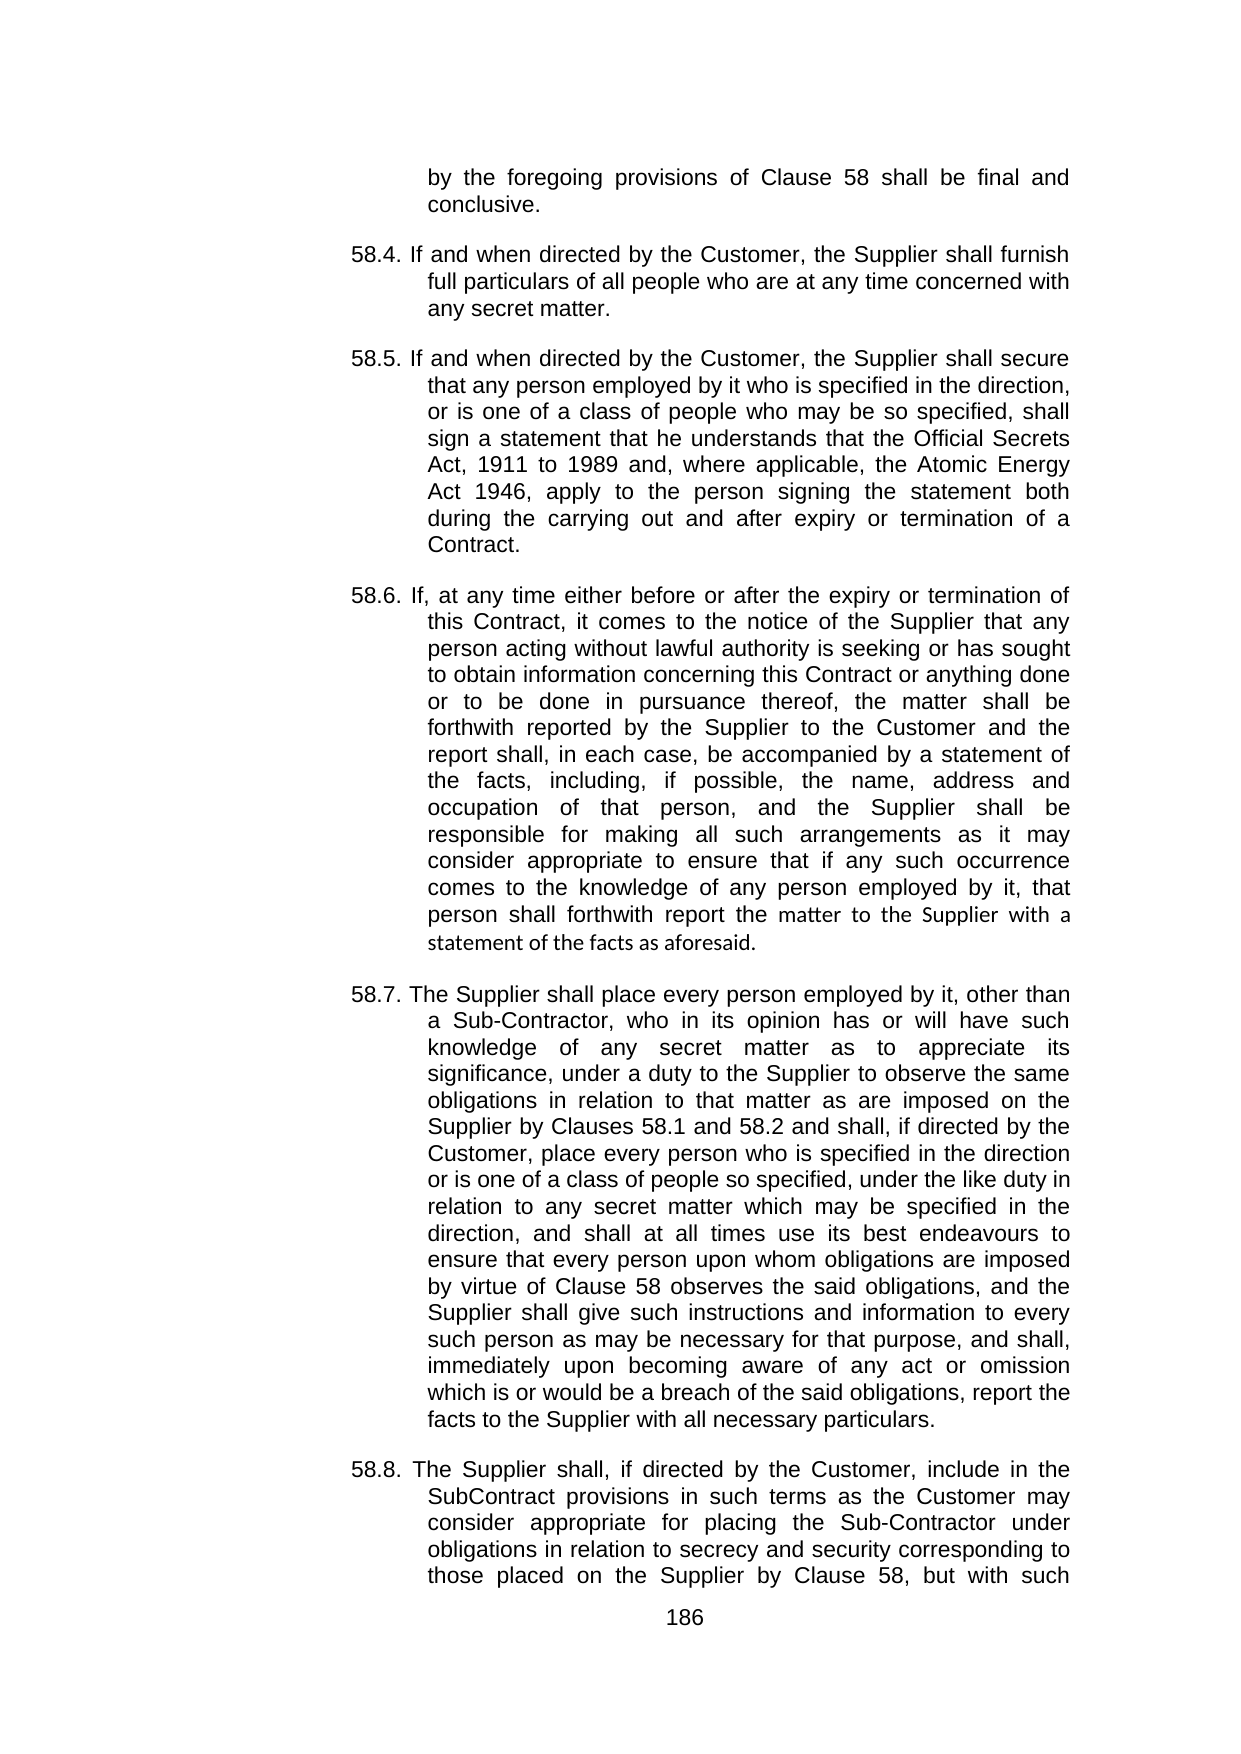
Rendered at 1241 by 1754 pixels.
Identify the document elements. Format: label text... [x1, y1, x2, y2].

text 58.4. If and when directed by the Customer, the Supplier shall furnish full particulars of all people who are at any time concerned with any secret matter. [351, 241, 1071, 321]
text 58.5. If and when directed by the Customer, the Supplier shall secure that any person employed by it who is specified in the direction, or is one of a class of people who may be so specified, shall sign a statement that he understands that the Official Secrets Act, 1911 to 1989 and, where applicable, the Atomic Energy Act 1946, apply to the person signing the statement both during the carrying out and after expiry or termination of a Contract. [351, 345, 1071, 557]
text by the foregoing provisions of Clause 58 shall be final and conclusive. [351, 150, 1071, 217]
text 58.7. The Supplier shall place every person employed by it, other than a Sub-Contractor, who in its opinion has or will have such knowledge of any secret matter as to appreciate its significance, under a duty to the Supplier to observe the same obligations in relation to that matter as are imposed on the Supplier by Clauses 58.1 and 58.2 and shall, if directed by the Customer, place every person who is specified in the direction or is one of a class of people so specified, under the like duty in relation to any secret matter which may be specified in the direction, and shall at all times use its best endeavours to ensure that every person upon whom obligations are imposed by virtue of Clause 58 observes the said obligations, and the Supplier shall give such instructions and information to every such person as may be necessary for that purpose, and shall, immediately upon becoming aware of any act or omission which is or would be a breach of the said obligations, report the facts to the Supplier with all necessary particulars. [351, 981, 1071, 1432]
text 58.6. If, at any time either before or after the expiry or termination of this Contract, it comes to the notice of the Supplier that any person acting without lawful authority is seeking or has sought to obtain information concerning this Contract or anything done or to be done in pursuance thereof, the matter shall be forthwith reported by the Supplier to the Customer and the report shall, in each case, be accompanied by a statement of the facts, including, if possible, the name, address and occupation of that person, and the Supplier shall be responsible for making all such arrangements as it may consider appropriate to ensure that if any such occurrence comes to the knowledge of any person employed by it, that person shall forthwith report the matter to the Supplier with a statement of the facts as aforesaid. [351, 582, 1071, 957]
text 58.8. The Supplier shall, if directed by the Customer, include in the SubContract provisions in such terms as the Customer may consider appropriate for placing the Sub-Contractor under obligations in relation to secrecy and security corresponding to those placed on the Supplier by Clause 58, but with such [351, 1456, 1071, 1589]
